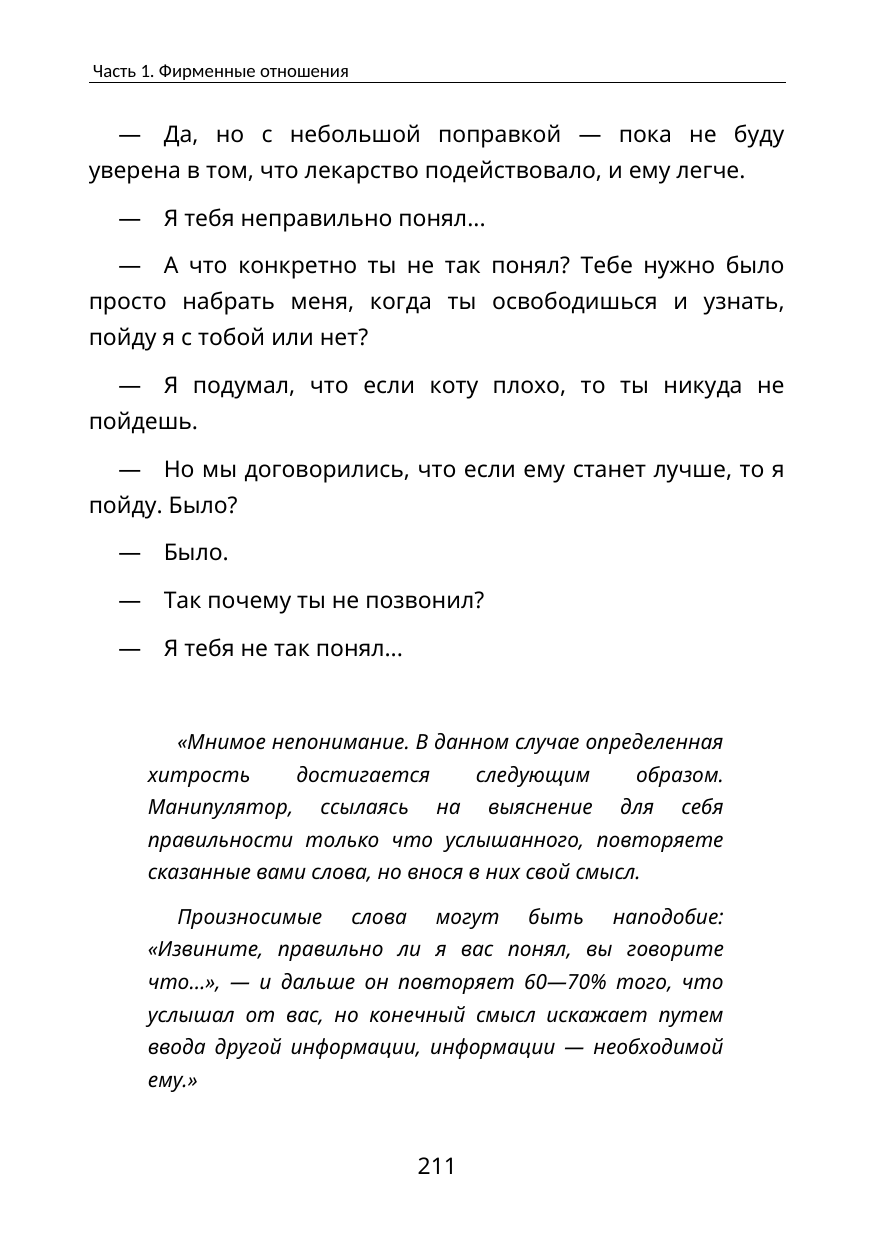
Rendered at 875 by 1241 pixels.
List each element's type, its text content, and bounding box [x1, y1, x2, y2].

list Я подумал, что если коту плохо, то ты никуда не пойдешь. [88, 369, 786, 436]
list А что конкретно ты не так понял? Тебе нужно было просто набрать меня, когда ты освободишься и узнать, пойду я с тобой или нет? [88, 249, 786, 352]
list Так почему ты не позвонил? [88, 584, 786, 615]
list Но мы договорились, что если ему станет лучше, то я пойду. Было? [88, 453, 786, 520]
list Я тебя не так понял... [88, 632, 786, 663]
text Произносимые слова могут быть наподобие: «Извините, правильно ли я вас понял, вы говорите что…», — и дальше он повторяет 60—70% того, что услышал от вас, но конечный смысл искажает путем ввода другой информации, информации — необходимой ему.» [148, 902, 726, 1093]
list Да, но с небольшой поправкой — пока не буду уверена в том, что лекарство подействовало, и ему легче. [88, 118, 786, 185]
list Было. [88, 536, 786, 567]
text «Мнимое непонимание. В данном случае определенная хитрость достигается следующим образом. Манипулятор, ссылаясь на выяснение для себя правильности только что услышанного, повторяете сказанные вами слова, но внося в них свой смысл. [148, 727, 726, 886]
list Я тебя неправильно понял... [88, 202, 786, 233]
